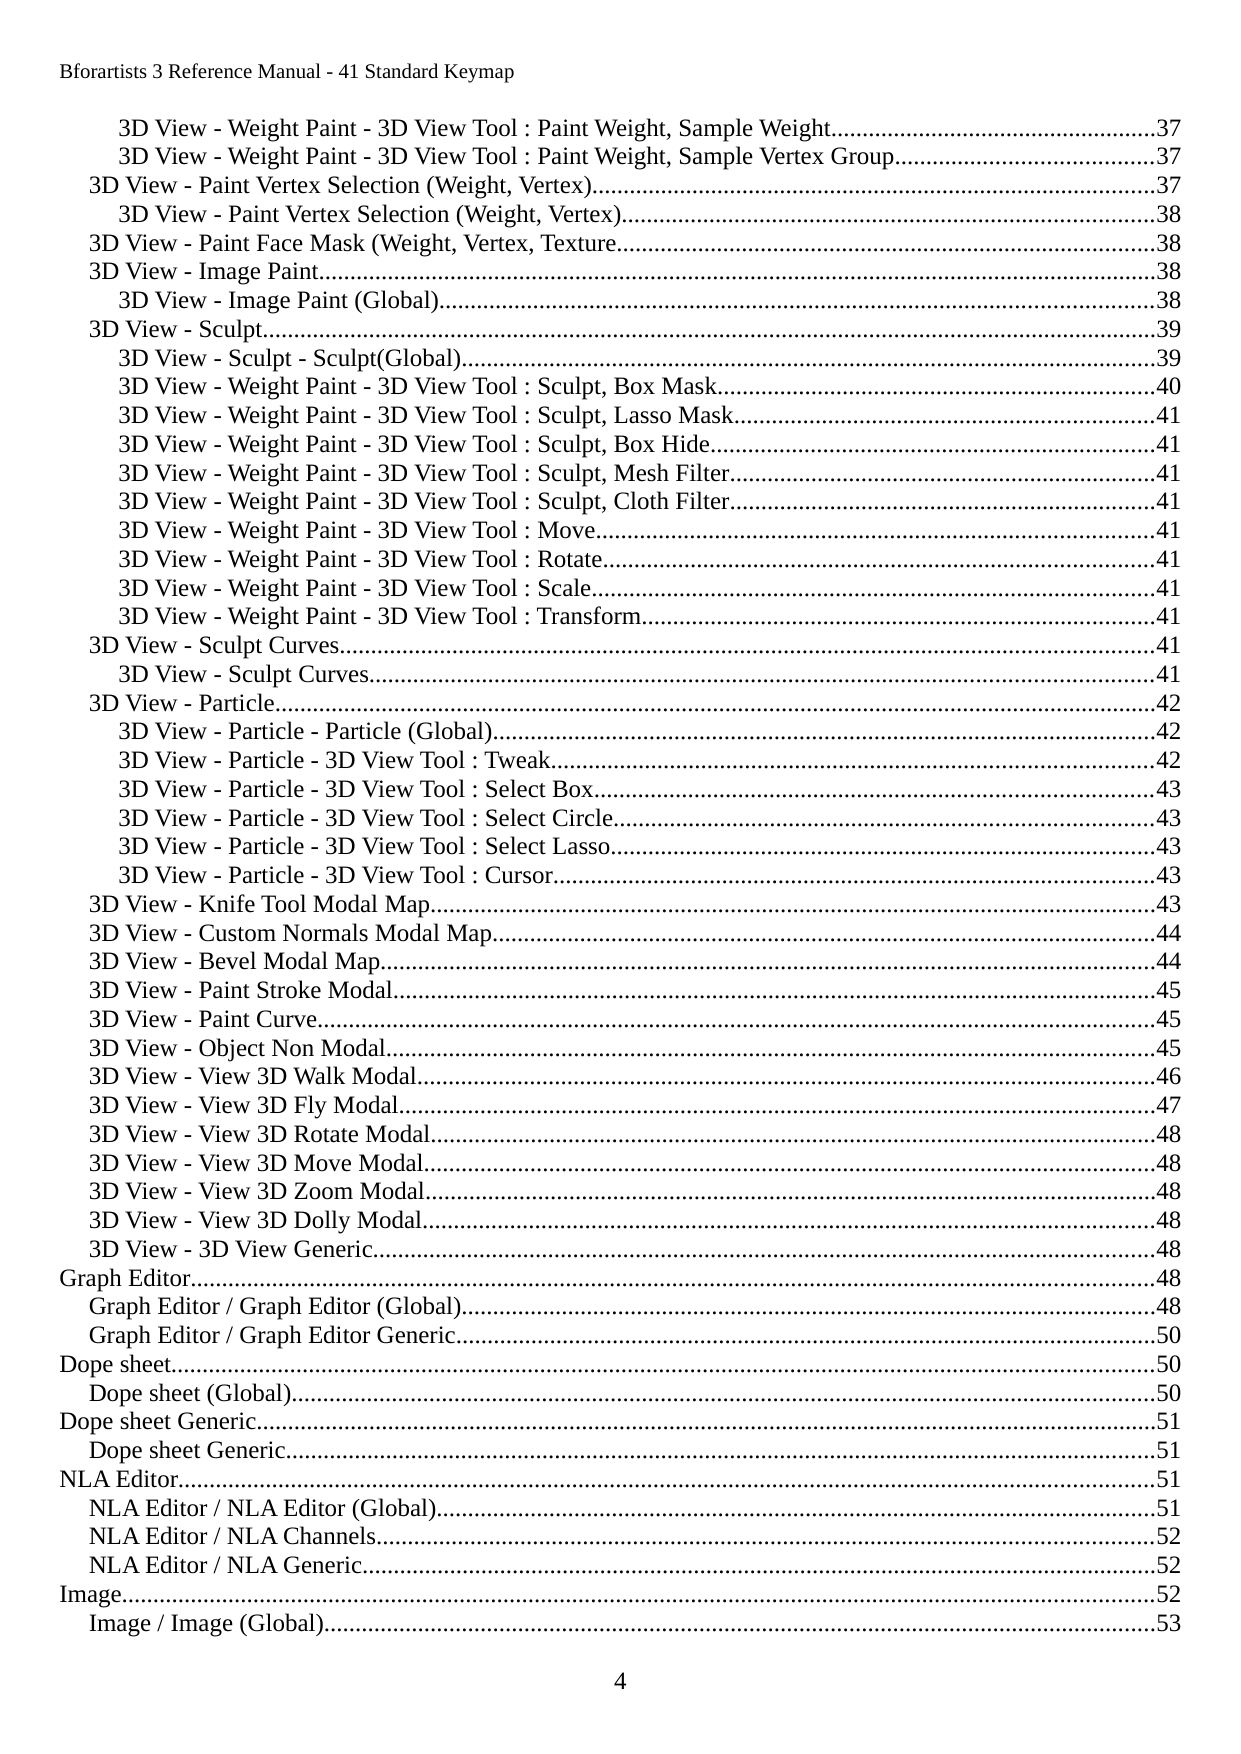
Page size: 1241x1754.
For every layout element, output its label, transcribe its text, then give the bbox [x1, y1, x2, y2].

text 3D View - Particle - 3D View Tool : Select Lasso 43 [118, 831, 1181, 860]
text 3D View - Weight Paint - 3D View Tool : Scale 41 [118, 573, 1181, 601]
text 3D View - Particle - Particle (Global) 42 [118, 716, 1181, 745]
text 3D View - Weight Paint - 3D View Tool : Sculpt, Cloth Filter 41 [118, 486, 1181, 515]
text 3D View - Weight Paint - 3D View Tool : Transform 41 [118, 601, 1181, 630]
text 3D View - View 3D Dolly Modal 48 [88, 1205, 1181, 1234]
text 3D View - Paint Curve 45 [88, 1004, 1181, 1033]
text 3D View - Weight Paint - 3D View Tool : Sculpt, Box Mask 40 [118, 371, 1181, 400]
text 3D View - Paint Vertex Selection (Weight, Vertex) 38 [118, 199, 1181, 228]
text NLA Editor / NLA Editor (Global) 51 [88, 1493, 1181, 1521]
text 3D View - 3D View Generic 48 [88, 1234, 1181, 1263]
text 3D View - View 3D Fly Modal 47 [88, 1090, 1181, 1119]
text 3D View - Weight Paint - 3D View Tool : Rotate 41 [118, 544, 1181, 573]
text 3D View - Particle - 3D View Tool : Select Box 43 [118, 774, 1181, 803]
text 3D View - Custom Normals Modal Map 44 [88, 918, 1181, 946]
text Dope sheet Generic 51 [88, 1435, 1181, 1464]
text Dope sheet Generic 51 [59, 1406, 1181, 1435]
text 3D View - Sculpt - Sculpt(Global) 39 [118, 343, 1181, 371]
text 3D View - View 3D Rotate Modal 48 [88, 1119, 1181, 1148]
text NLA Editor / NLA Channels 52 [88, 1521, 1181, 1550]
text 3D View - Sculpt Curves 41 [88, 630, 1181, 659]
text 3D View - Weight Paint - 3D View Tool : Move 41 [118, 515, 1181, 544]
text 3D View - Particle 42 [88, 688, 1181, 716]
text Dope sheet 50 [59, 1349, 1181, 1378]
text 3D View - Sculpt 39 [88, 314, 1181, 343]
text 3D View - Particle - 3D View Tool : Tweak 42 [118, 745, 1181, 774]
text 3D View - Paint Stroke Modal 45 [88, 975, 1181, 1004]
text 3D View - Bevel Modal Map 44 [88, 946, 1181, 975]
text 3D View - Image Paint 38 [88, 256, 1181, 285]
text 3D View - Weight Paint - 3D View Tool : Paint Weight, Sample Weight 37 [118, 113, 1181, 141]
text 3D View - Paint Face Mask (Weight, Vertex, Texture 38 [88, 228, 1181, 256]
text 3D View - Weight Paint - 3D View Tool : Sculpt, Lasso Mask 41 [118, 400, 1181, 429]
text NLA Editor / NLA Generic 52 [88, 1550, 1181, 1579]
text 3D View - View 3D Zoom Modal 48 [88, 1176, 1181, 1205]
text Graph Editor / Graph Editor Generic 50 [88, 1320, 1181, 1349]
text 3D View - Particle - 3D View Tool : Cursor 43 [118, 860, 1181, 889]
text 3D View - Sculpt Curves 41 [118, 659, 1181, 688]
text Graph Editor 48 [59, 1263, 1181, 1291]
text 3D View - Paint Vertex Selection (Weight, Vertex) 37 [88, 170, 1181, 199]
text 3D View - View 3D Walk Modal 46 [88, 1061, 1181, 1090]
text 3D View - Particle - 3D View Tool : Select Circle 43 [118, 803, 1181, 831]
text 3D View - Object Non Modal 45 [88, 1033, 1181, 1061]
text Graph Editor / Graph Editor (Global) 48 [88, 1291, 1181, 1320]
text 3D View - Weight Paint - 3D View Tool : Sculpt, Box Hide 41 [118, 429, 1181, 458]
text 3D View - Weight Paint - 3D View Tool : Paint Weight, Sample Vertex Group 37 [118, 141, 1181, 170]
text 3D View - Image Paint (Global) 38 [118, 285, 1181, 314]
text Image / Image (Global) 53 [88, 1608, 1181, 1636]
text NLA Editor 51 [59, 1464, 1181, 1493]
text 3D View - Knife Tool Modal Map 43 [88, 889, 1181, 918]
text Dope sheet (Global) 50 [88, 1378, 1181, 1406]
text 3D View - Weight Paint - 3D View Tool : Sculpt, Mesh Filter 41 [118, 458, 1181, 486]
text 3D View - View 3D Move Modal 48 [88, 1148, 1181, 1176]
text Image 52 [59, 1579, 1181, 1608]
